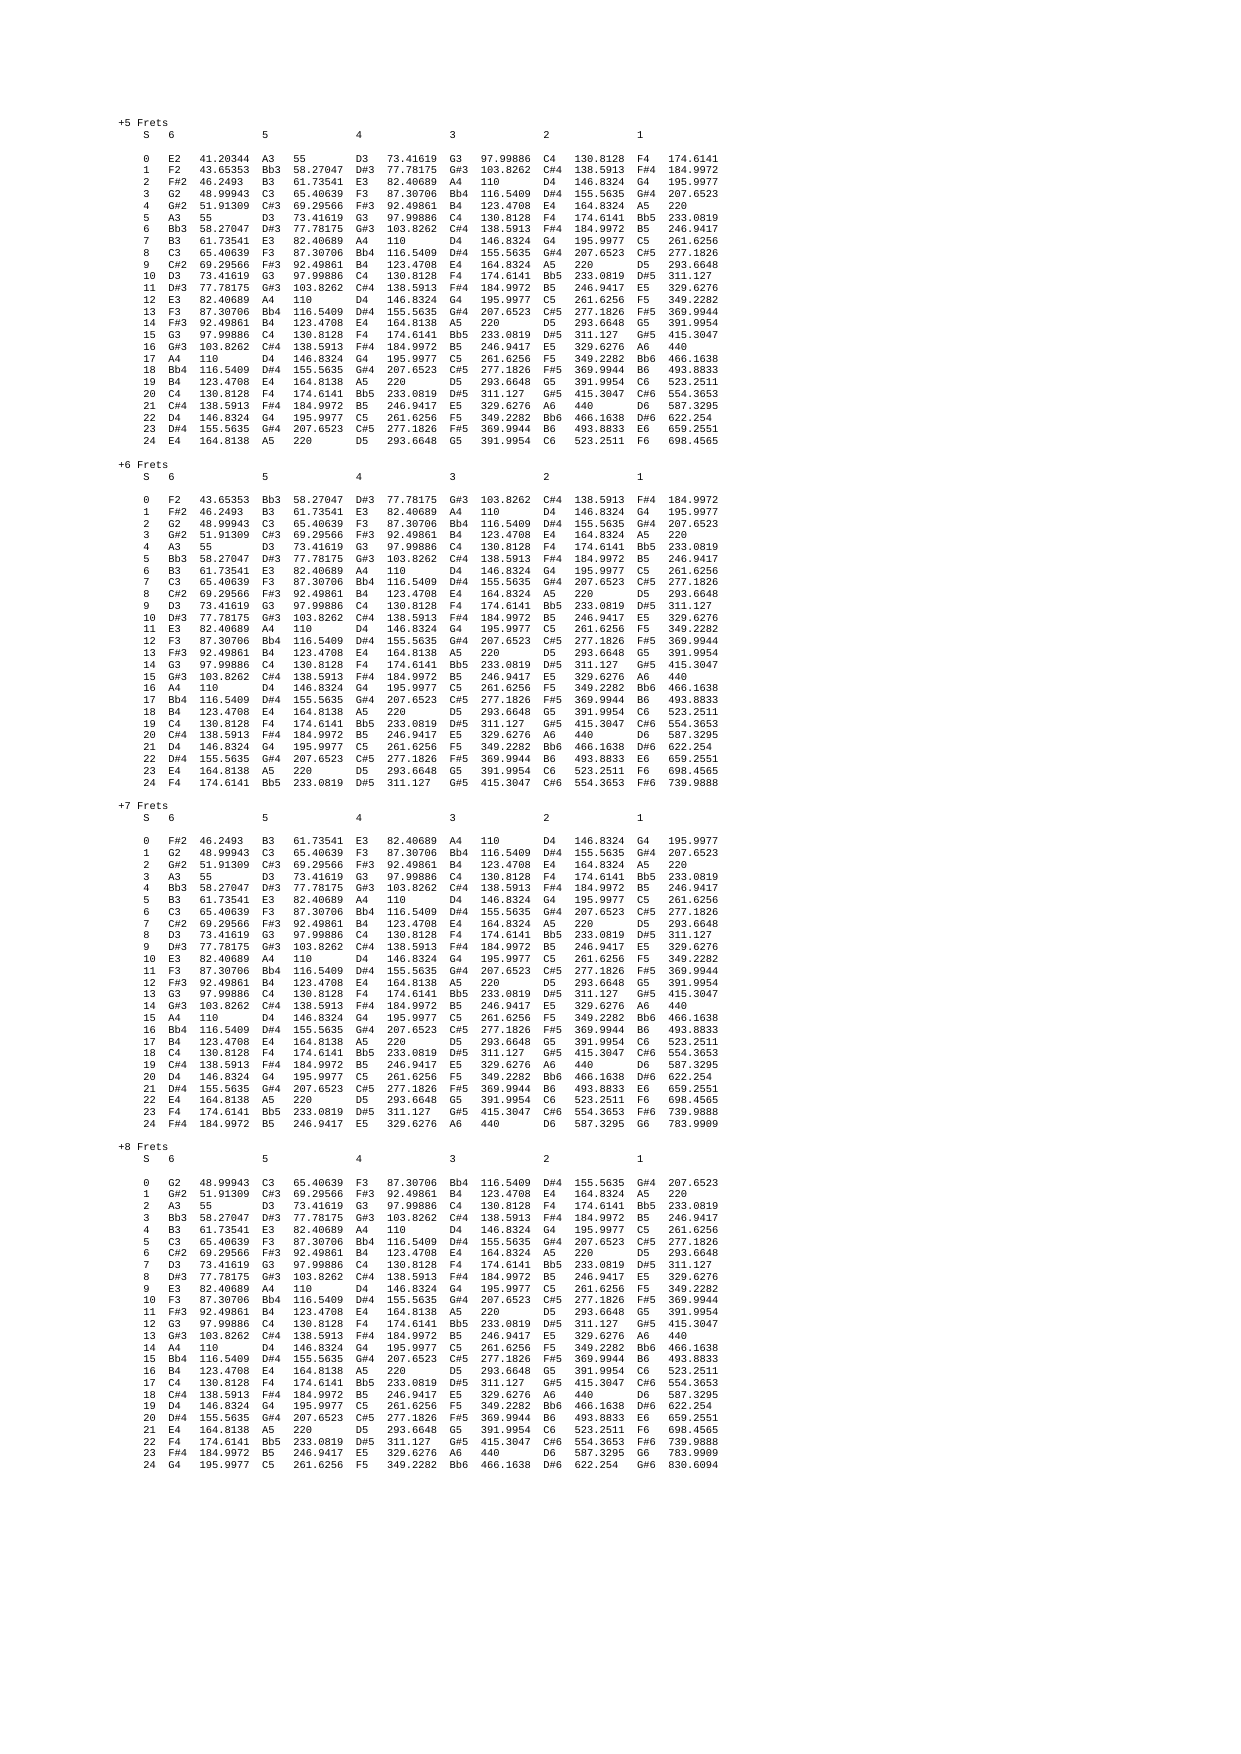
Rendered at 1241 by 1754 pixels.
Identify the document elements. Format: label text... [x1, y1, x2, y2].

text 5 A3 55 D3 73.41619 G3 97.99886 C4 130.8128 F4 174.6141 Bb5 233.0819 [118, 212, 1122, 224]
text 14 G#3 103.8262 C#4 138.5913 F#4 184.9972 B5 246.9417 E5 329.6276 A6 440 [118, 1001, 1122, 1013]
text 22 D4 146.8324 G4 195.9977 C5 261.6256 F5 349.2282 Bb6 466.1638 D#6 622.254 [118, 412, 1122, 424]
text 3 A3 55 D3 73.41619 G3 97.99886 C4 130.8128 F4 174.6141 Bb5 233.0819 [118, 871, 1122, 883]
text 12 E3 82.40689 A4 110 D4 146.8324 G4 195.9977 C5 261.6256 F5 349.2282 [118, 295, 1122, 306]
text 10 E3 82.40689 A4 110 D4 146.8324 G4 195.9977 C5 261.6256 F5 349.2282 [118, 954, 1122, 966]
text 13 G3 97.99886 C4 130.8128 F4 174.6141 Bb5 233.0819 D#5 311.127 G#5 415.3047 [118, 989, 1122, 1001]
text 11 D#3 77.78175 G#3 103.8262 C#4 138.5913 F#4 184.9972 B5 246.9417 E5 329.6276 [118, 283, 1122, 295]
text 24 F#4 184.9972 B5 246.9417 E5 329.6276 A6 440 D6 587.3295 G6 783.9909 [118, 1119, 1122, 1130]
text 12 F3 87.30706 Bb4 116.5409 D#4 155.5635 G#4 207.6523 C#5 277.1826 F#5 369.9944 [118, 636, 1122, 648]
text 14 G3 97.99886 C4 130.8128 F4 174.6141 Bb5 233.0819 D#5 311.127 G#5 415.3047 [118, 659, 1122, 671]
text 4 Bb3 58.27047 D#3 77.78175 G#3 103.8262 C#4 138.5913 F#4 184.9972 B5 246.9417 [118, 883, 1122, 895]
text 10 D3 73.41619 G3 97.99886 C4 130.8128 F4 174.6141 Bb5 233.0819 D#5 311.127 [118, 271, 1122, 283]
text 8 C3 65.40639 F3 87.30706 Bb4 116.5409 D#4 155.5635 G#4 207.6523 C#5 277.1826 [118, 248, 1122, 259]
text 1 F#2 46.2493 B3 61.73541 E3 82.40689 A4 110 D4 146.8324 G4 195.9977 [118, 507, 1122, 518]
text 1 G2 48.99943 C3 65.40639 F3 87.30706 Bb4 116.5409 D#4 155.5635 G#4 207.6523 [118, 848, 1122, 860]
text +5 Frets [118, 118, 1122, 130]
text 9 D3 73.41619 G3 97.99886 C4 130.8128 F4 174.6141 Bb5 233.0819 D#5 311.127 [118, 601, 1122, 612]
text 6 C3 65.40639 F3 87.30706 Bb4 116.5409 D#4 155.5635 G#4 207.6523 C#5 277.1826 [118, 907, 1122, 918]
text 13 F#3 92.49861 B4 123.4708 E4 164.8138 A5 220 D5 293.6648 G5 391.9954 [118, 648, 1122, 659]
text 2 G2 48.99943 C3 65.40639 F3 87.30706 Bb4 116.5409 D#4 155.5635 G#4 207.6523 [118, 518, 1122, 530]
text 18 C#4 138.5913 F#4 184.9972 B5 246.9417 E5 329.6276 A6 440 D6 587.3295 [118, 1389, 1122, 1401]
text 16 B4 123.4708 E4 164.8138 A5 220 D5 293.6648 G5 391.9954 C6 523.2511 [118, 1366, 1122, 1378]
text 23 F4 174.6141 Bb5 233.0819 D#5 311.127 G#5 415.3047 C#6 554.3653 F#6 739.9888 [118, 1107, 1122, 1119]
text 19 C#4 138.5913 F#4 184.9972 B5 246.9417 E5 329.6276 A6 440 D6 587.3295 [118, 1060, 1122, 1072]
text 9 C#2 69.29566 F#3 92.49861 B4 123.4708 E4 164.8324 A5 220 D5 293.6648 [118, 259, 1122, 271]
text 21 E4 164.8138 A5 220 D5 293.6648 G5 391.9954 C6 523.2511 F6 698.4565 [118, 1425, 1122, 1436]
text 11 E3 82.40689 A4 110 D4 146.8324 G4 195.9977 C5 261.6256 F5 349.2282 [118, 624, 1122, 636]
text 6 C#2 69.29566 F#3 92.49861 B4 123.4708 E4 164.8324 A5 220 D5 293.6648 [118, 1248, 1122, 1260]
text 23 F#4 184.9972 B5 246.9417 E5 329.6276 A6 440 D6 587.3295 G6 783.9909 [118, 1448, 1122, 1460]
text 2 A3 55 D3 73.41619 G3 97.99886 C4 130.8128 F4 174.6141 Bb5 233.0819 [118, 1201, 1122, 1213]
text 0 F#2 46.2493 B3 61.73541 E3 82.40689 A4 110 D4 146.8324 G4 195.9977 [118, 836, 1122, 848]
text 24 G4 195.9977 C5 261.6256 F5 349.2282 Bb6 466.1638 D#6 622.254 G#6 830.6094 [118, 1460, 1122, 1472]
text 15 G3 97.99886 C4 130.8128 F4 174.6141 Bb5 233.0819 D#5 311.127 G#5 415.3047 [118, 330, 1122, 342]
text 17 A4 110 D4 146.8324 G4 195.9977 C5 261.6256 F5 349.2282 Bb6 466.1638 [118, 353, 1122, 365]
text 20 D4 146.8324 G4 195.9977 C5 261.6256 F5 349.2282 Bb6 466.1638 D#6 622.254 [118, 1072, 1122, 1083]
text 18 C4 130.8128 F4 174.6141 Bb5 233.0819 D#5 311.127 G#5 415.3047 C#6 554.3653 [118, 1048, 1122, 1060]
text 7 C3 65.40639 F3 87.30706 Bb4 116.5409 D#4 155.5635 G#4 207.6523 C#5 277.1826 [118, 577, 1122, 589]
text 8 D3 73.41619 G3 97.99886 C4 130.8128 F4 174.6141 Bb5 233.0819 D#5 311.127 [118, 930, 1122, 942]
text 14 F#3 92.49861 B4 123.4708 E4 164.8138 A5 220 D5 293.6648 G5 391.9954 [118, 318, 1122, 330]
text 20 D#4 155.5635 G#4 207.6523 C#5 277.1826 F#5 369.9944 B6 493.8833 E6 659.2551 [118, 1413, 1122, 1425]
text 7 B3 61.73541 E3 82.40689 A4 110 D4 146.8324 G4 195.9977 C5 261.6256 [118, 236, 1122, 248]
text 2 G#2 51.91309 C#3 69.29566 F#3 92.49861 B4 123.4708 E4 164.8324 A5 220 [118, 860, 1122, 871]
text 17 C4 130.8128 F4 174.6141 Bb5 233.0819 D#5 311.127 G#5 415.3047 C#6 554.3653 [118, 1378, 1122, 1389]
text 11 F3 87.30706 Bb4 116.5409 D#4 155.5635 G#4 207.6523 C#5 277.1826 F#5 369.9944 [118, 966, 1122, 977]
text 22 E4 164.8138 A5 220 D5 293.6648 G5 391.9954 C6 523.2511 F6 698.4565 [118, 1095, 1122, 1107]
text 1 G#2 51.91309 C#3 69.29566 F#3 92.49861 B4 123.4708 E4 164.8324 A5 220 [118, 1189, 1122, 1201]
text 11 F#3 92.49861 B4 123.4708 E4 164.8138 A5 220 D5 293.6648 G5 391.9954 [118, 1307, 1122, 1319]
text 19 C4 130.8128 F4 174.6141 Bb5 233.0819 D#5 311.127 G#5 415.3047 C#6 554.3653 [118, 718, 1122, 730]
text 22 D#4 155.5635 G#4 207.6523 C#5 277.1826 F#5 369.9944 B6 493.8833 E6 659.2551 [118, 754, 1122, 766]
text 21 D4 146.8324 G4 195.9977 C5 261.6256 F5 349.2282 Bb6 466.1638 D#6 622.254 [118, 742, 1122, 754]
text 5 C3 65.40639 F3 87.30706 Bb4 116.5409 D#4 155.5635 G#4 207.6523 C#5 277.1826 [118, 1236, 1122, 1248]
text 6 Bb3 58.27047 D#3 77.78175 G#3 103.8262 C#4 138.5913 F#4 184.9972 B5 246.9417 [118, 224, 1122, 236]
text 3 G2 48.99943 C3 65.40639 F3 87.30706 Bb4 116.5409 D#4 155.5635 G#4 207.6523 [118, 189, 1122, 201]
text 7 D3 73.41619 G3 97.99886 C4 130.8128 F4 174.6141 Bb5 233.0819 D#5 311.127 [118, 1260, 1122, 1272]
text 17 B4 123.4708 E4 164.8138 A5 220 D5 293.6648 G5 391.9954 C6 523.2511 [118, 1036, 1122, 1048]
text 0 E2 41.20344 A3 55 D3 73.41619 G3 97.99886 C4 130.8128 F4 174.6141 [118, 153, 1122, 165]
text 15 A4 110 D4 146.8324 G4 195.9977 C5 261.6256 F5 349.2282 Bb6 466.1638 [118, 1013, 1122, 1024]
text 5 B3 61.73541 E3 82.40689 A4 110 D4 146.8324 G4 195.9977 C5 261.6256 [118, 895, 1122, 907]
text 8 D#3 77.78175 G#3 103.8262 C#4 138.5913 F#4 184.9972 B5 246.9417 E5 329.6276 [118, 1272, 1122, 1283]
text +6 Frets [118, 459, 1122, 471]
text 15 Bb4 116.5409 D#4 155.5635 G#4 207.6523 C#5 277.1826 F#5 369.9944 B6 493.8833 [118, 1354, 1122, 1366]
text 16 G#3 103.8262 C#4 138.5913 F#4 184.9972 B5 246.9417 E5 329.6276 A6 440 [118, 342, 1122, 353]
text 2 F#2 46.2493 B3 61.73541 E3 82.40689 A4 110 D4 146.8324 G4 195.9977 [118, 177, 1122, 189]
text 7 C#2 69.29566 F#3 92.49861 B4 123.4708 E4 164.8324 A5 220 D5 293.6648 [118, 918, 1122, 930]
text 9 E3 82.40689 A4 110 D4 146.8324 G4 195.9977 C5 261.6256 F5 349.2282 [118, 1283, 1122, 1295]
text 5 Bb3 58.27047 D#3 77.78175 G#3 103.8262 C#4 138.5913 F#4 184.9972 B5 246.9417 [118, 554, 1122, 565]
text 1 F2 43.65353 Bb3 58.27047 D#3 77.78175 G#3 103.8262 C#4 138.5913 F#4 184.9972 [118, 165, 1122, 177]
text 16 Bb4 116.5409 D#4 155.5635 G#4 207.6523 C#5 277.1826 F#5 369.9944 B6 493.8833 [118, 1024, 1122, 1036]
text 18 Bb4 116.5409 D#4 155.5635 G#4 207.6523 C#5 277.1826 F#5 369.9944 B6 493.8833 [118, 365, 1122, 377]
text 24 E4 164.8138 A5 220 D5 293.6648 G5 391.9954 C6 523.2511 F6 698.4565 [118, 436, 1122, 448]
text 4 A3 55 D3 73.41619 G3 97.99886 C4 130.8128 F4 174.6141 Bb5 233.0819 [118, 542, 1122, 554]
text +8 Frets [118, 1142, 1122, 1154]
text 13 G#3 103.8262 C#4 138.5913 F#4 184.9972 B5 246.9417 E5 329.6276 A6 440 [118, 1331, 1122, 1342]
text 20 C4 130.8128 F4 174.6141 Bb5 233.0819 D#5 311.127 G#5 415.3047 C#6 554.3653 [118, 389, 1122, 401]
text 22 F4 174.6141 Bb5 233.0819 D#5 311.127 G#5 415.3047 C#6 554.3653 F#6 739.9888 [118, 1436, 1122, 1448]
text 18 B4 123.4708 E4 164.8138 A5 220 D5 293.6648 G5 391.9954 C6 523.2511 [118, 707, 1122, 718]
text 16 A4 110 D4 146.8324 G4 195.9977 C5 261.6256 F5 349.2282 Bb6 466.1638 [118, 683, 1122, 695]
text S 6 5 4 3 2 1 [118, 813, 1122, 824]
text S 6 5 4 3 2 1 [118, 1154, 1122, 1166]
text 0 G2 48.99943 C3 65.40639 F3 87.30706 Bb4 116.5409 D#4 155.5635 G#4 207.6523 [118, 1177, 1122, 1189]
text 6 B3 61.73541 E3 82.40689 A4 110 D4 146.8324 G4 195.9977 C5 261.6256 [118, 565, 1122, 577]
text 10 D#3 77.78175 G#3 103.8262 C#4 138.5913 F#4 184.9972 B5 246.9417 E5 329.6276 [118, 612, 1122, 624]
text 12 F#3 92.49861 B4 123.4708 E4 164.8138 A5 220 D5 293.6648 G5 391.9954 [118, 977, 1122, 989]
text 21 D#4 155.5635 G#4 207.6523 C#5 277.1826 F#5 369.9944 B6 493.8833 E6 659.2551 [118, 1083, 1122, 1095]
text 19 D4 146.8324 G4 195.9977 C5 261.6256 F5 349.2282 Bb6 466.1638 D#6 622.254 [118, 1401, 1122, 1413]
text S 6 5 4 3 2 1 [118, 130, 1122, 142]
text 23 D#4 155.5635 G#4 207.6523 C#5 277.1826 F#5 369.9944 B6 493.8833 E6 659.2551 [118, 424, 1122, 436]
text 15 G#3 103.8262 C#4 138.5913 F#4 184.9972 B5 246.9417 E5 329.6276 A6 440 [118, 671, 1122, 683]
text S 6 5 4 3 2 1 [118, 471, 1122, 483]
text 17 Bb4 116.5409 D#4 155.5635 G#4 207.6523 C#5 277.1826 F#5 369.9944 B6 493.8833 [118, 695, 1122, 707]
text 12 G3 97.99886 C4 130.8128 F4 174.6141 Bb5 233.0819 D#5 311.127 G#5 415.3047 [118, 1319, 1122, 1331]
text 9 D#3 77.78175 G#3 103.8262 C#4 138.5913 F#4 184.9972 B5 246.9417 E5 329.6276 [118, 942, 1122, 954]
text 3 Bb3 58.27047 D#3 77.78175 G#3 103.8262 C#4 138.5913 F#4 184.9972 B5 246.9417 [118, 1213, 1122, 1224]
text 13 F3 87.30706 Bb4 116.5409 D#4 155.5635 G#4 207.6523 C#5 277.1826 F#5 369.9944 [118, 306, 1122, 318]
text 4 G#2 51.91309 C#3 69.29566 F#3 92.49861 B4 123.4708 E4 164.8324 A5 220 [118, 201, 1122, 212]
text 8 C#2 69.29566 F#3 92.49861 B4 123.4708 E4 164.8324 A5 220 D5 293.6648 [118, 589, 1122, 601]
text 4 B3 61.73541 E3 82.40689 A4 110 D4 146.8324 G4 195.9977 C5 261.6256 [118, 1224, 1122, 1236]
text 23 E4 164.8138 A5 220 D5 293.6648 G5 391.9954 C6 523.2511 F6 698.4565 [118, 766, 1122, 777]
text 19 B4 123.4708 E4 164.8138 A5 220 D5 293.6648 G5 391.9954 C6 523.2511 [118, 377, 1122, 389]
text 0 F2 43.65353 Bb3 58.27047 D#3 77.78175 G#3 103.8262 C#4 138.5913 F#4 184.9972 [118, 495, 1122, 507]
text +7 Frets [118, 801, 1122, 813]
text 14 A4 110 D4 146.8324 G4 195.9977 C5 261.6256 F5 349.2282 Bb6 466.1638 [118, 1342, 1122, 1354]
text 21 C#4 138.5913 F#4 184.9972 B5 246.9417 E5 329.6276 A6 440 D6 587.3295 [118, 401, 1122, 412]
text 20 C#4 138.5913 F#4 184.9972 B5 246.9417 E5 329.6276 A6 440 D6 587.3295 [118, 730, 1122, 742]
text 3 G#2 51.91309 C#3 69.29566 F#3 92.49861 B4 123.4708 E4 164.8324 A5 220 [118, 530, 1122, 542]
text 10 F3 87.30706 Bb4 116.5409 D#4 155.5635 G#4 207.6523 C#5 277.1826 F#5 369.9944 [118, 1295, 1122, 1307]
text 24 F4 174.6141 Bb5 233.0819 D#5 311.127 G#5 415.3047 C#6 554.3653 F#6 739.9888 [118, 777, 1122, 789]
